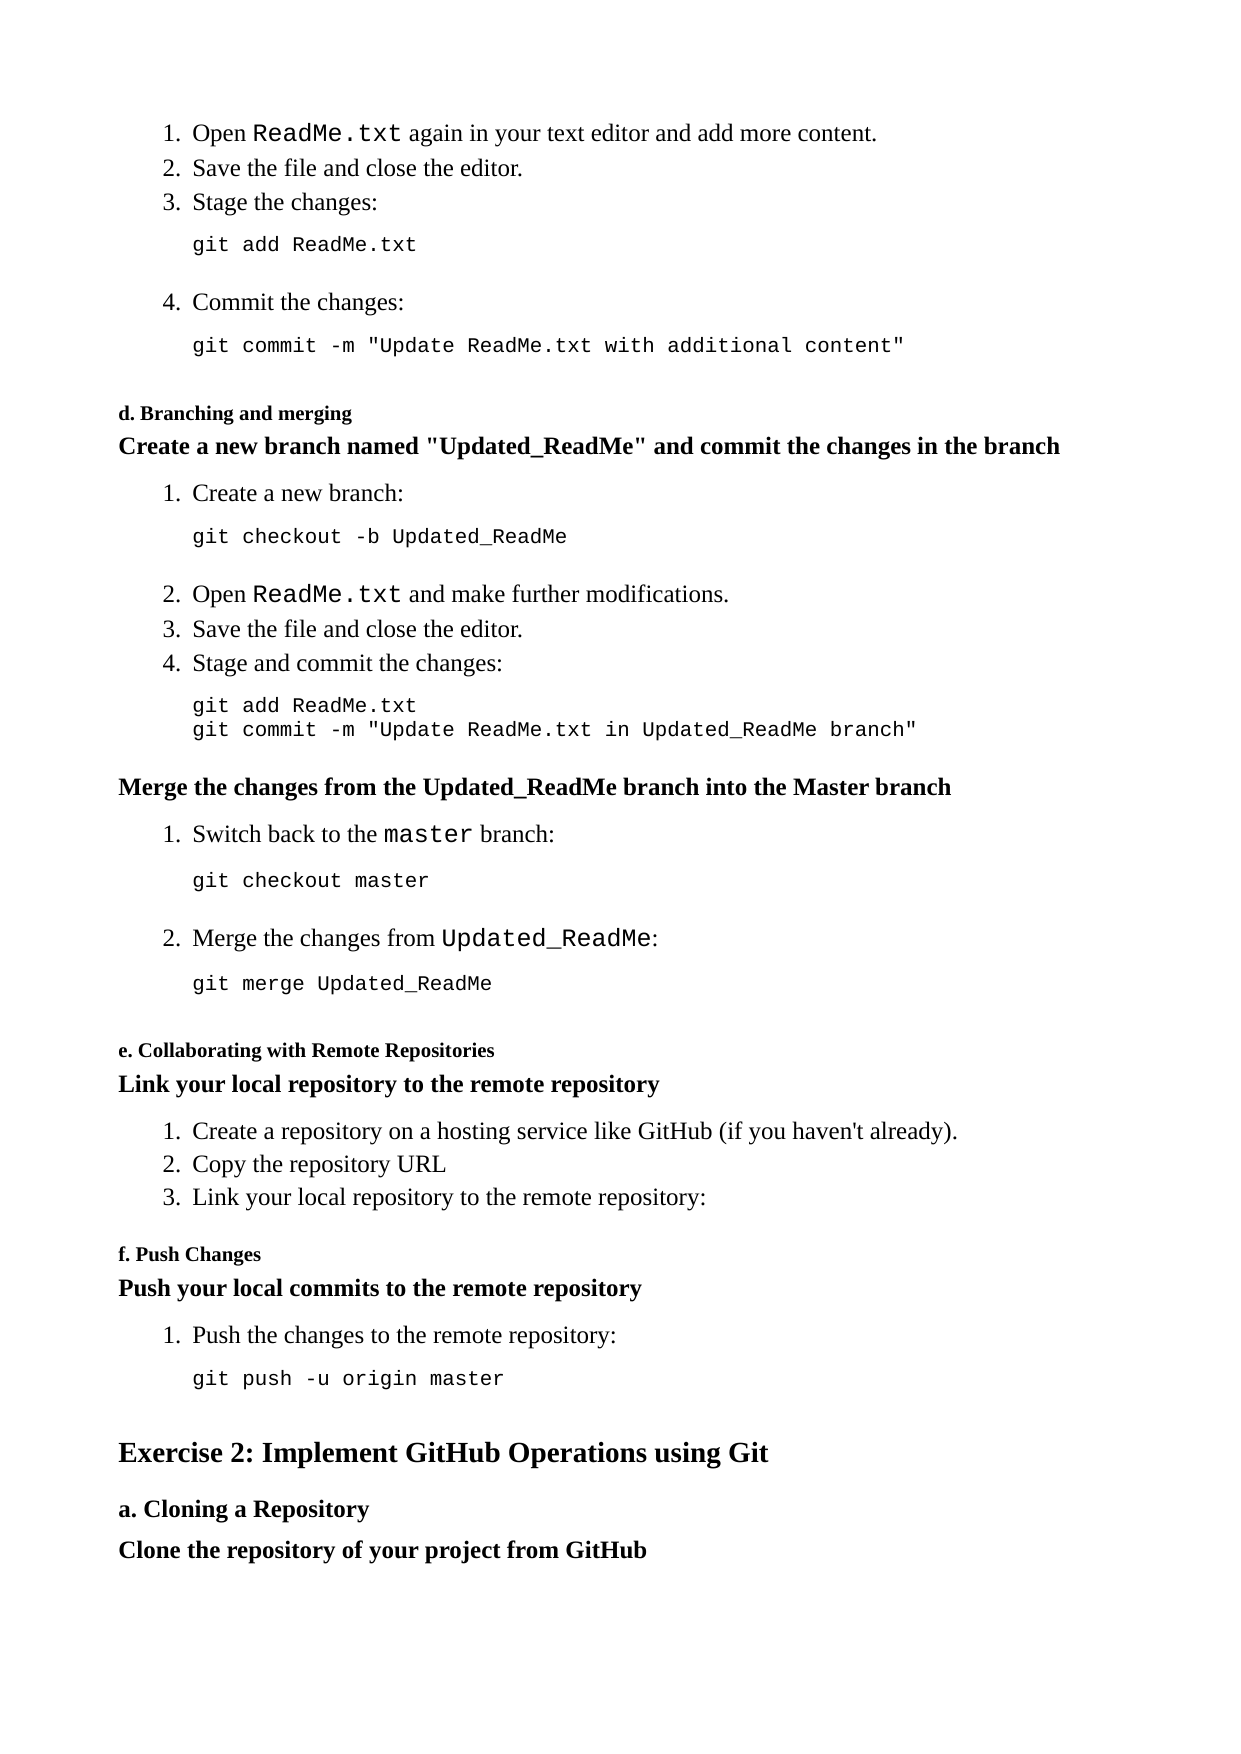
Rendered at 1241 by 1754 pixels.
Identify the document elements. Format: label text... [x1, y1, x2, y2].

list git commit -m "Update ReadMe.txt with additional content" [162, 335, 1122, 358]
list Stage and commit the changes: [162, 648, 1122, 676]
list Save the file and close the editor. [162, 153, 1122, 182]
list Commit the changes: [162, 287, 1122, 316]
list Switch back to the master branch: [162, 819, 1122, 850]
subtitle e. Collaborating with Remote Repositories [118, 1038, 1122, 1062]
text Push your local commits to the remote repository [118, 1273, 1122, 1301]
list Link your local repository to the remote repository: [162, 1182, 1122, 1211]
list Create a new branch: [162, 478, 1122, 507]
subtitle d. Branching and merging [118, 401, 1122, 424]
text Create a new branch named "Updated_ReadMe" and commit the changes in the branch [118, 431, 1122, 459]
text Clone the repository of your project from GitHub [118, 1535, 1122, 1564]
list git checkout master [162, 869, 1122, 893]
subtitle a. Cloning a Repository [118, 1494, 1122, 1523]
list Open ReadMe.txt and make further modifications. [162, 579, 1122, 610]
list git add ReadMe.txt [162, 695, 1122, 719]
list git push -u origin master [162, 1368, 1122, 1392]
subtitle f. Push Changes [118, 1242, 1122, 1266]
text Link your local repository to the remote repository [118, 1069, 1122, 1097]
list Stage the changes: [162, 187, 1122, 215]
list git checkout -b Updated_ReadMe [162, 526, 1122, 550]
list git merge Updated_ReadMe [162, 973, 1122, 996]
list Merge the changes from Updated_ReadMe: [162, 923, 1122, 953]
list Create a repository on a hosting service like GitHub (if you haven't already). [162, 1116, 1122, 1145]
list Copy the repository URL [162, 1149, 1122, 1178]
text Merge the changes from the Updated_ReadMe branch into the Master branch [118, 772, 1122, 801]
subtitle Exercise 2: Implement GitHub Operations using Git [118, 1436, 1122, 1469]
list Open ReadMe.txt again in your text editor and add more content. [162, 118, 1122, 149]
list git commit -m "Update ReadMe.txt in Updated_ReadMe branch" [162, 719, 1122, 742]
list Push the changes to the remote repository: [162, 1320, 1122, 1349]
list Save the file and close the editor. [162, 614, 1122, 643]
list git add ReadMe.txt [162, 234, 1122, 258]
